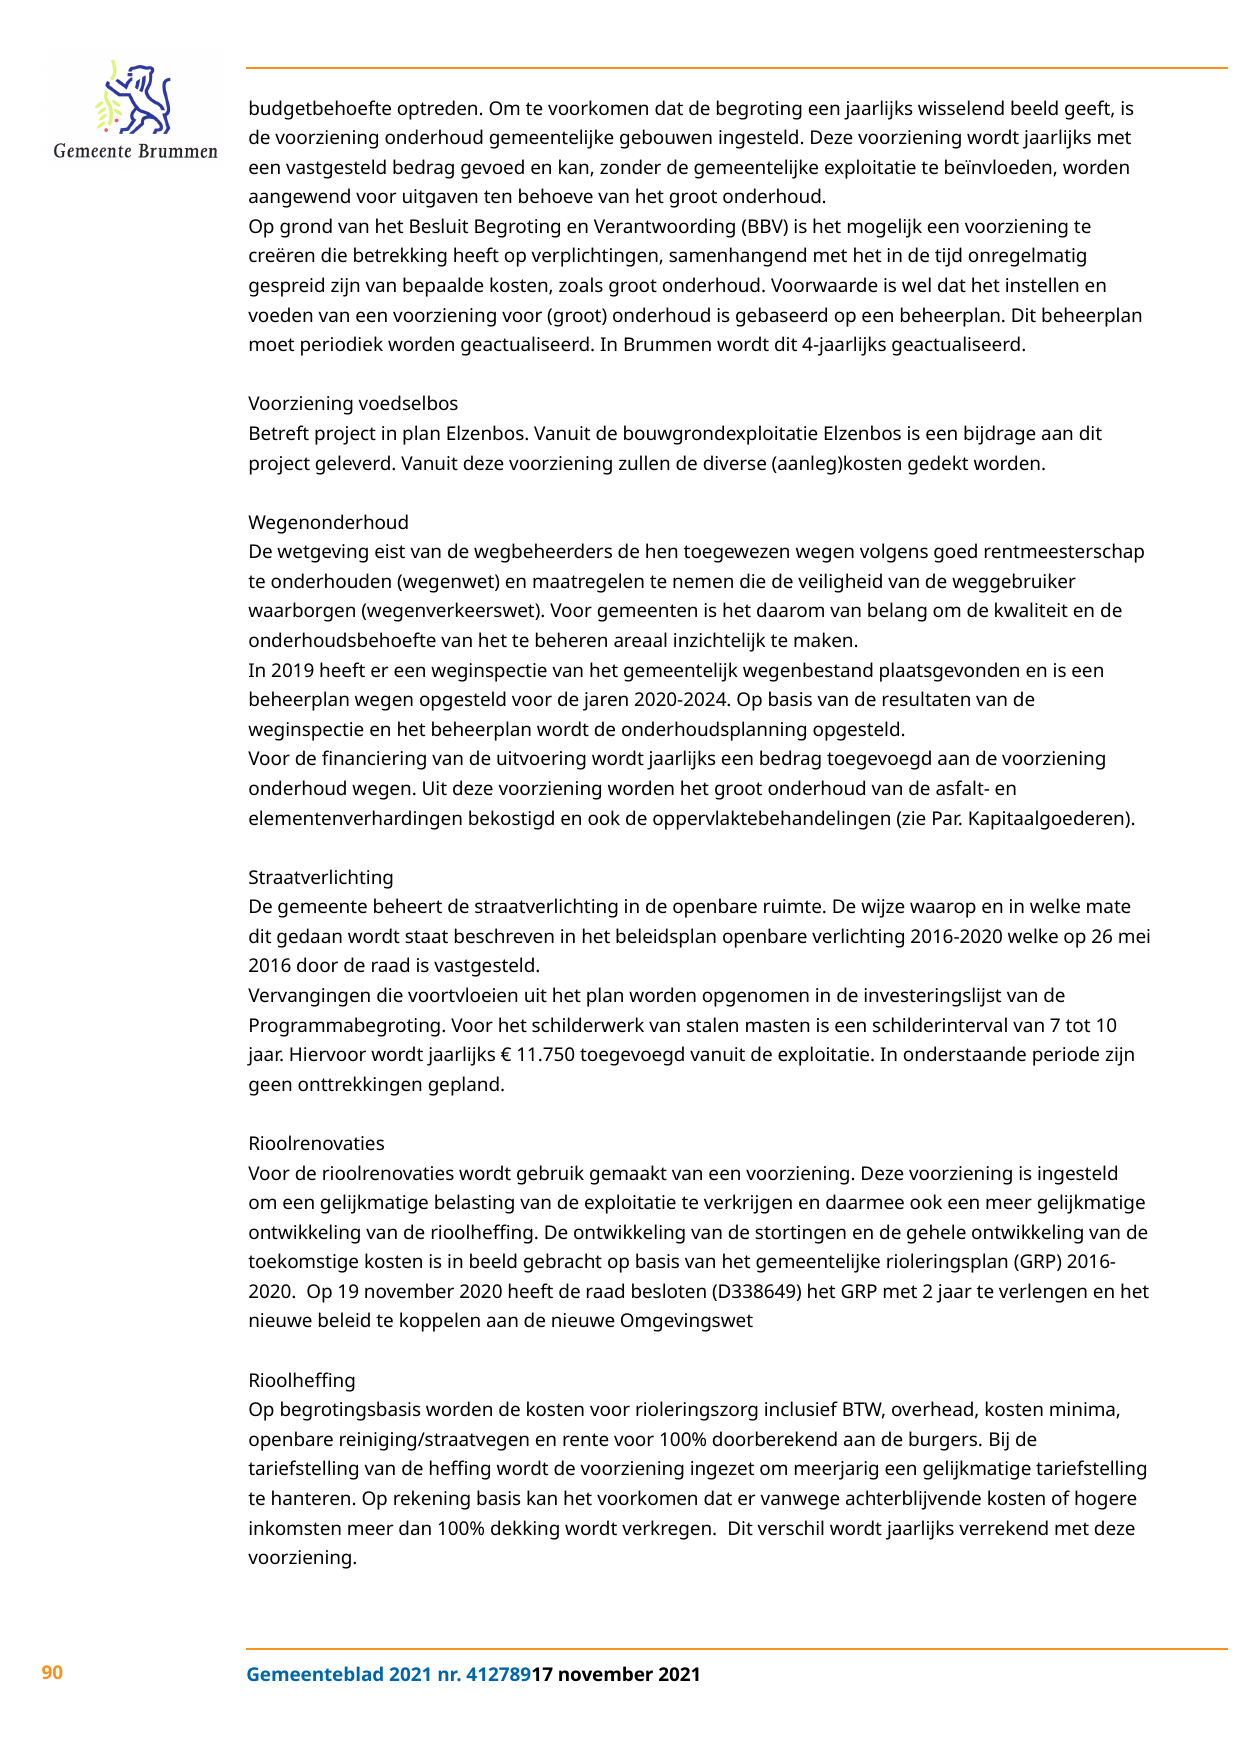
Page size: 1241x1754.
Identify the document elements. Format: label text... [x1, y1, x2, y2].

text Op begrotingsbasis worden de kosten voor rioleringszorg inclusief BTW, overhead, kosten minima, openbare reiniging/straatvegen en rente voor 100% doorberekend aan de burgers. Bij de tariefstelling van de heffing wordt de voorziening ingezet om meerjarig een gelijkmatige tariefstelling te hanteren. Op rekening basis kan het voorkomen dat er vanwege achterblijvende kosten of hogere inkomsten meer dan 100% dekking wordt verkregen. Dit verschil wordt jaarlijks verrekend met deze voorziening. [248, 1396, 1152, 1570]
picture [41, 47, 231, 172]
text In 2019 heeft er een weginspectie van het gemeentelijk wegenbestand plaatsgevonden en is een beheerplan wegen opgesteld voor de jaren 2020-2024. Op basis van de resultaten van de weginspectie en het beheerplan wordt de onderhoudsplanning opgesteld. [248, 657, 1152, 742]
text Betreft project in plan Elzenbos. Vanuit de bouwgrondexploitatie Elzenbos is een bijdrage aan dit project geleverd. Vanuit deze voorziening zullen de diverse (aanleg)kosten gedekt worden. [248, 420, 1152, 476]
text Voor de rioolrenovaties wordt gebruik gemaakt van een voorziening. Deze voorziening is ingesteld om een gelijkmatige belasting van de exploitatie te verkrijgen en daarmee ook een meer gelijkmatige ontwikkeling van de rioolheffing. De ontwikkeling van de stortingen en de gehele ontwikkeling van de toekomstige kosten is in beeld gebracht op basis van het gemeentelijke rioleringsplan (GRP) 2016-2020. Op 19 november 2020 heeft de raad besloten (D338649) het GRP met 2 jaar te verlengen en het nieuwe beleid te koppelen aan de nieuwe Omgevingswet [248, 1160, 1152, 1333]
text Voorziening voedselbos [248, 391, 1152, 416]
text Rioolheffing [248, 1367, 1152, 1393]
text De wetgeving eist van de wegbeheerders de hen toegewezen wegen volgens goed rentmeesterschap te onderhouden (wegenwet) en maatregelen te nemen die de veiligheid van de weggebruiker waarborgen (wegenverkeerswet). Voor gemeenten is het daarom van belang om de kwaliteit en de onderhoudsbehoefte van het te beheren areaal inzichtelijk te maken. [248, 538, 1152, 653]
text De gemeente beheert de straatverlichting in de openbare ruimte. De wijze waarop en in welke mate dit gedaan wordt staat beschreven in het beleidsplan openbare verlichting 2016-2020 welke op 26 mei 2016 door de raad is vastgesteld. [248, 893, 1152, 978]
text Rioolrenovaties [248, 1130, 1152, 1156]
text Wegenonderhoud [248, 509, 1152, 535]
text Op grond van het Besluit Begroting en Verantwoording (BBV) is het mogelijk een voorziening te creëren die betrekking heeft op verplichtingen, samenhangend met het in de tijd onregelmatig gespreid zijn van bepaalde kosten, zoals groot onderhoud. Voorwaarde is wel dat het instellen en voeden van een voorziening voor (groot) onderhoud is gebaseerd op een beheerplan. Dit beheerplan moet periodiek worden geactualiseerd. In Brummen wordt dit 4-jaarlijks geactualiseerd. [248, 213, 1152, 357]
text budgetbehoefte optreden. Om te voorkomen dat de begroting een jaarlijks wisselend beeld geeft, is de voorziening onderhoud gemeentelijke gebouwen ingesteld. Deze voorziening wordt jaarlijks met een vastgesteld bedrag gevoed en kan, zonder de gemeentelijke exploitatie te beïnvloeden, worden aangewend voor uitgaven ten behoeve van het groot onderhoud. [248, 95, 1152, 209]
text Voor de financiering van de uitvoering wordt jaarlijks een bedrag toegevoegd aan de voorziening onderhoud wegen. Uit deze voorziening worden het groot onderhoud van de asfalt- en elementenverhardingen bekostigd en ook de oppervlaktebehandelingen (zie Par. Kapitaalgoederen). [248, 746, 1152, 831]
text Straatverlichting [248, 864, 1152, 890]
text Vervangingen die voortvloeien uit het plan worden opgenomen in de investeringslijst van de Programmabegroting. Voor het schilderwerk van stalen masten is een schilderinterval van 7 tot 10 jaar. Hiervoor wordt jaarlijks € 11.750 toegevoegd vanuit de exploitatie. In onderstaande periode zijn geen onttrekkingen gepland. [248, 982, 1152, 1097]
